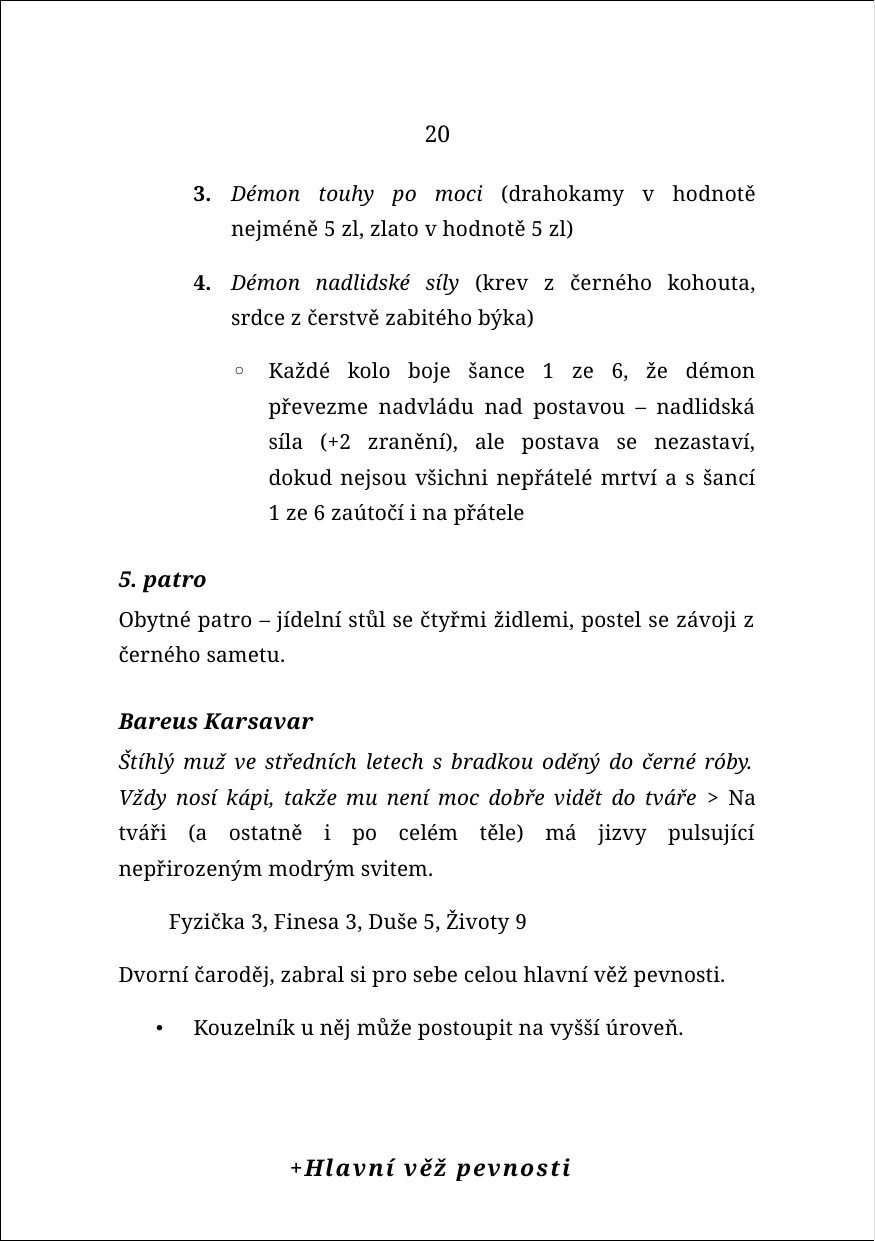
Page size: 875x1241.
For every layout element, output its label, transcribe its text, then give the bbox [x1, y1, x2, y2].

text Obytné patro – jídelní stůl se čtyřmi židlemi, postel se závoji z černého sametu. [118, 605, 756, 669]
list Každé kolo boje šance 1 ze 6, že démon převezme nadvládu nad postavou – nadlidská síla (+2 zranění), ale postava se nezastaví, dokud nejsou všichni nepřátelé mrtví a s šancí 1 ze 6 zaútočí i na přátele [231, 356, 756, 527]
list Kouzelník u něj může postoupit na vyšší úroveň. [156, 1013, 756, 1042]
list Démon nadlidské síly (krev z černého kohouta, srdce z čerstvě zabitého býka) [193, 268, 756, 332]
text Dvorní čaroděj, zabral si pro sebe celou hlavní věž pevnosti. [118, 960, 756, 989]
list Démon touhy po moci (drahokamy v hodnotě nejméně 5 zl, zlato v hodnotě 5 zl) [193, 179, 756, 243]
subtitle 5. patro [118, 563, 756, 593]
subtitle Bareus Karsavar [118, 706, 756, 735]
text Fyzička 3, Finesa 3, Duše 5, Životy 9 [168, 907, 756, 935]
text Štíhlý muž ve středních letech s bradkou oděný do černé róby. Vždy nosí kápi, takže mu není moc dobře vidět do tváře > Na tváři (a ostatně i po celém těle) má jizvy pulsující nepřirozeným modrým svitem. [118, 747, 756, 882]
